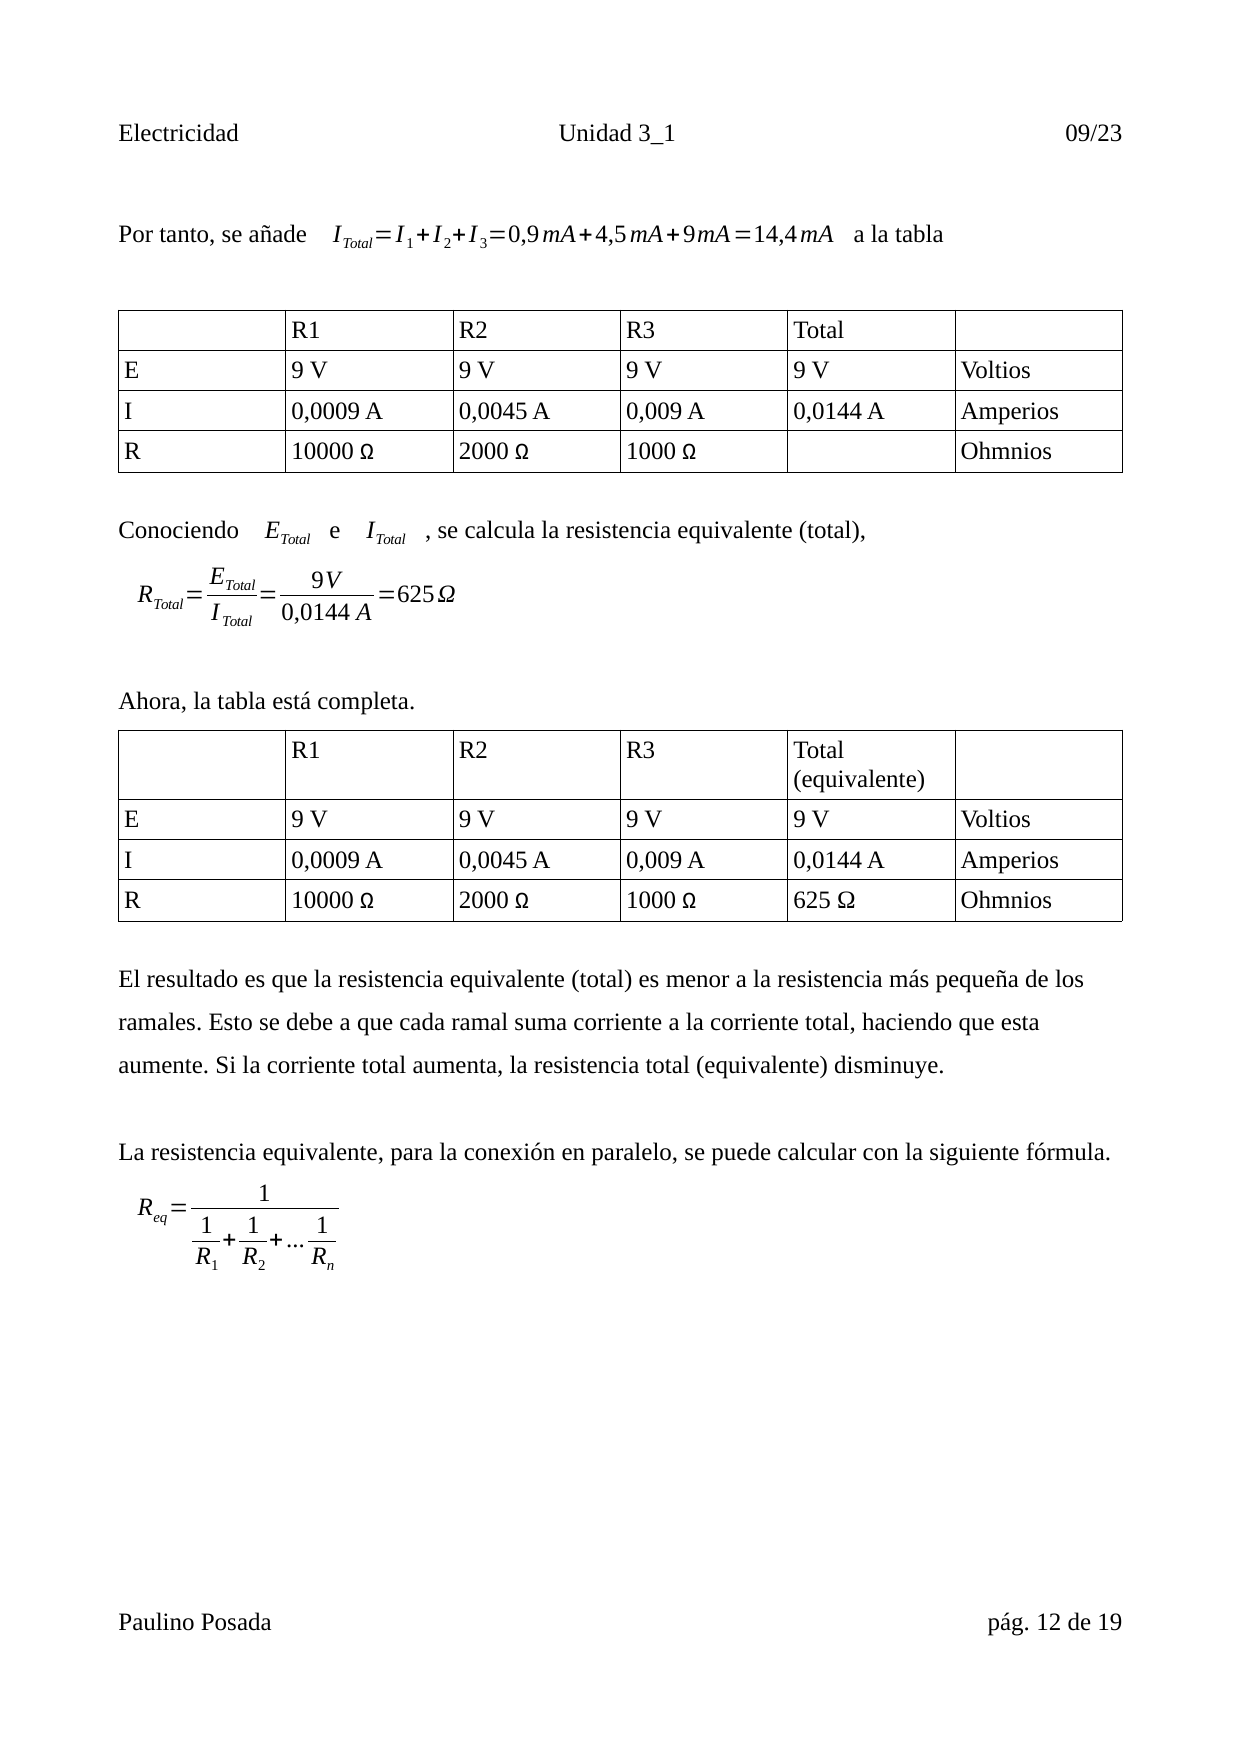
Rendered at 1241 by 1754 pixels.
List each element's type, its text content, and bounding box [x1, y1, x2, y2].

table_header Total [788, 311, 955, 350]
table_header [956, 311, 1122, 350]
table_cell 2000 Ω [454, 880, 620, 921]
table_header [119, 311, 285, 350]
table_cell 0,0045 A [454, 391, 620, 430]
table_cell 0,009 A [621, 391, 787, 430]
table_cell E [119, 351, 285, 390]
table_cell I [119, 391, 285, 430]
table_cell 9 V [286, 800, 453, 839]
table_cell 9 V [788, 351, 955, 390]
table_cell 9 V [621, 800, 787, 839]
table_cell 9 V [454, 800, 620, 839]
table_cell I [119, 840, 285, 879]
table_cell R [119, 880, 285, 921]
text La resistencia equivalente, para la conexión en paralelo, se puede calcular con la siguiente fórmula. [118, 1137, 1122, 1165]
table_cell [788, 431, 955, 472]
table_header R3 [621, 311, 787, 350]
table_cell Voltios [956, 800, 1122, 839]
text Por tanto, se añade a la tabla [118, 219, 1122, 252]
table_cell 1000 Ω [621, 431, 787, 472]
text Conociendo e , se calcula la resistencia equivalente (total), [118, 515, 1122, 629]
table_cell 0,0009 A [286, 840, 453, 879]
table_header R1 [286, 731, 453, 798]
table_cell 0,0144 A [788, 840, 955, 879]
table_cell 625 Ω [788, 880, 955, 921]
table_cell 10000 Ω [286, 880, 453, 921]
table_cell 10000 Ω [286, 431, 453, 472]
table_cell E [119, 800, 285, 839]
table_header Total (equivalente) [788, 731, 955, 798]
table_cell 1000 Ω [621, 880, 787, 921]
table_cell 9 V [788, 800, 955, 839]
table_cell 9 V [286, 351, 453, 390]
table_header R3 [621, 731, 787, 798]
table_cell 0,0144 A [788, 391, 955, 430]
table_cell 0,0009 A [286, 391, 453, 430]
table_cell 2000 Ω [454, 431, 620, 472]
table_header [956, 731, 1122, 798]
table_header R2 [454, 731, 620, 798]
table_header R2 [454, 311, 620, 350]
table_header [119, 731, 285, 798]
table_cell Voltios [956, 351, 1122, 390]
table_cell 0,009 A [621, 840, 787, 879]
table_cell 0,0045 A [454, 840, 620, 879]
table_cell Amperios [956, 391, 1122, 430]
table_cell 9 V [454, 351, 620, 390]
table_cell Amperios [956, 840, 1122, 879]
table_cell Ohmnios [956, 431, 1122, 472]
table_header R1 [286, 311, 453, 350]
text Ahora, la tabla está completa. [118, 686, 1122, 715]
table_cell Ohmnios [956, 880, 1122, 921]
text El resultado es que la resistencia equivalente (total) es menor a la resistencia más pequeña de los ramales. Esto se debe a que cada ramal suma corriente a la corriente total, haciendo que esta aumente. Si la corriente total aumenta, la resistencia total (equivalente) disminuye. [118, 964, 1122, 1079]
table_cell R [119, 431, 285, 472]
table_cell 9 V [621, 351, 787, 390]
